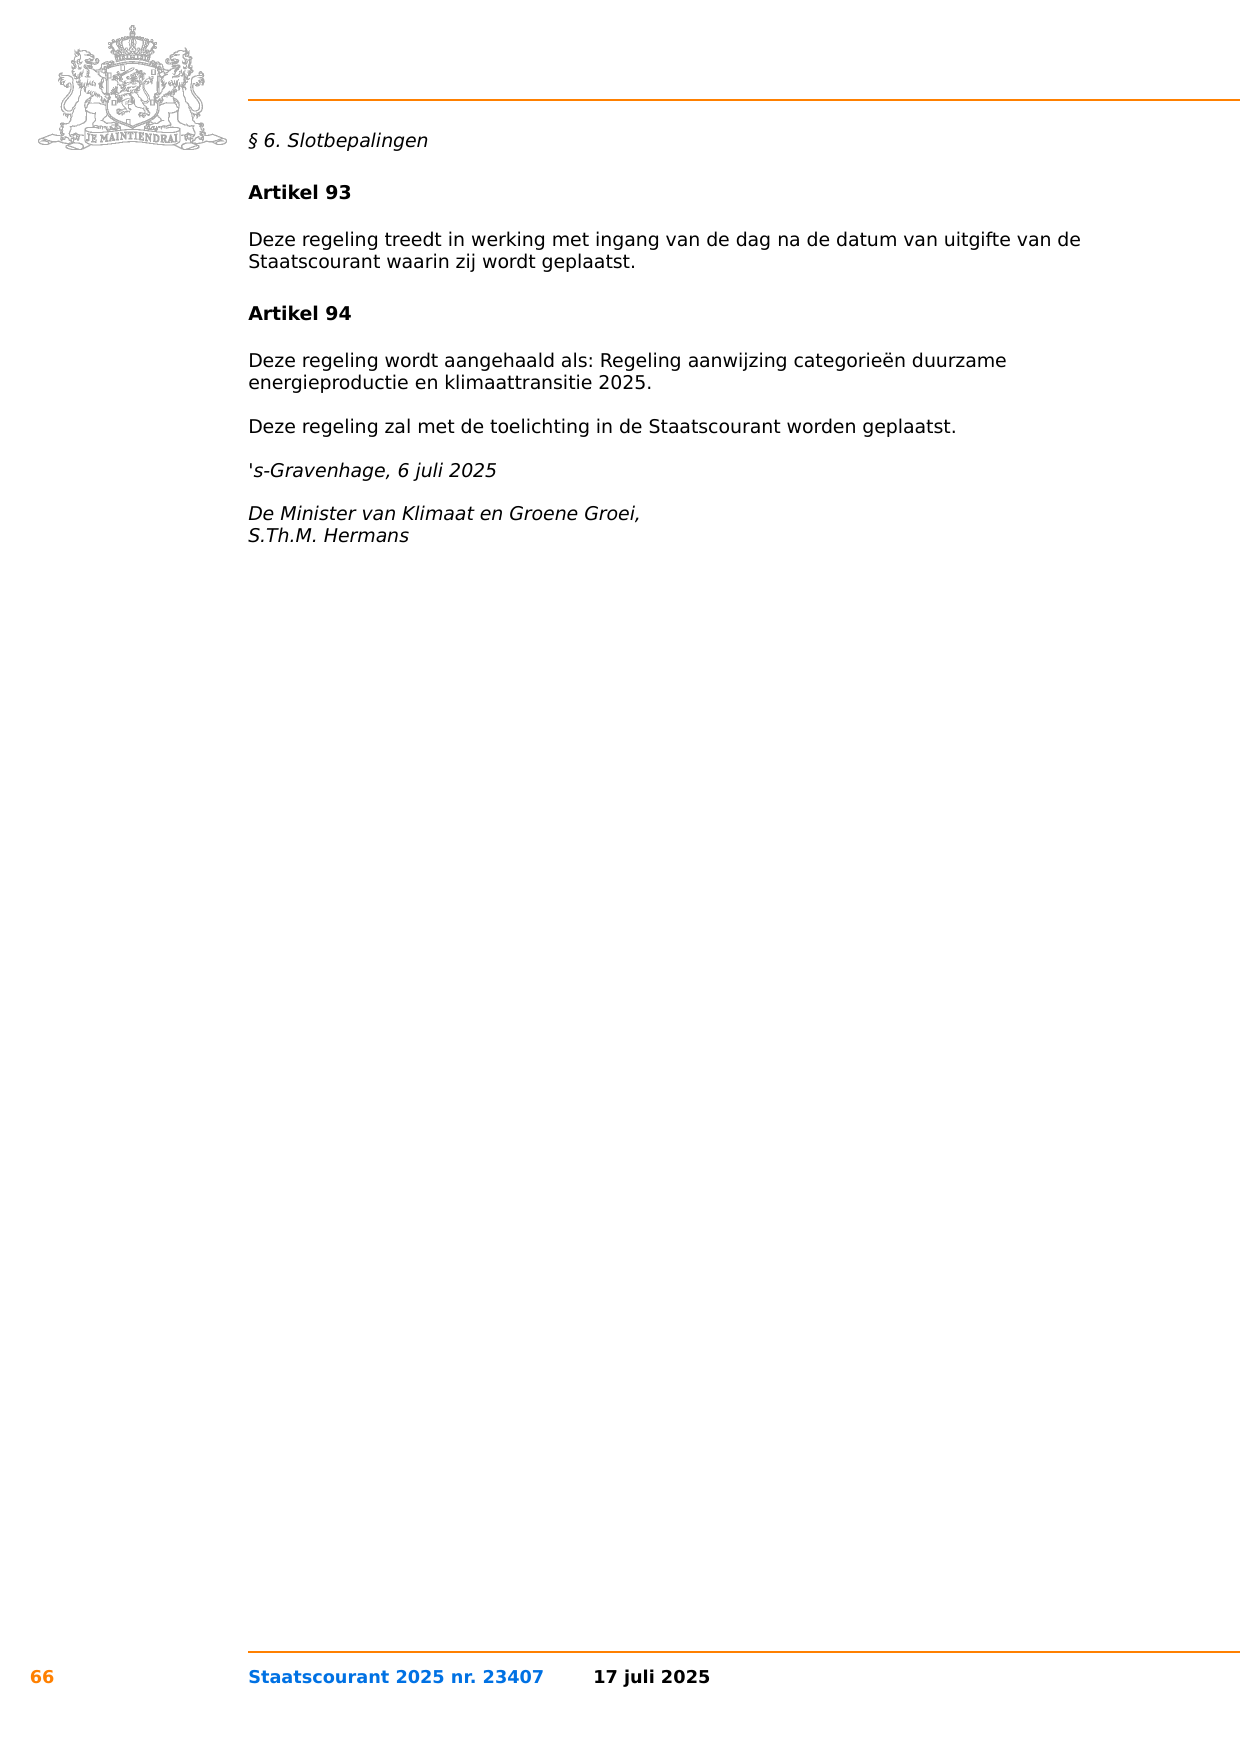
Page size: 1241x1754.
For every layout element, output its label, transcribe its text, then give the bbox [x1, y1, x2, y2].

picture [38, 25, 227, 150]
text Deze regeling wordt aangehaald als: Regeling aanwijzing categorieën duurzame energieproductie en klimaattransitie 2025. [248, 350, 1163, 394]
text Deze regeling zal met de toelichting in de Staatscourant worden geplaatst. [248, 416, 1163, 438]
text De Minister van Klimaat en Groene Groei, S.Th.M. Hermans [248, 503, 1163, 547]
text 's-Gravenhage, 6 juli 2025 [248, 459, 1163, 481]
subtitle Artikel 93 [248, 182, 1163, 204]
subtitle Artikel 94 [248, 303, 1163, 325]
subtitle § 6. Slotbepalingen [248, 130, 1163, 152]
text Deze regeling treedt in werking met ingang van de dag na de datum van uitgifte van de Staatscourant waarin zij wordt geplaatst. [248, 229, 1163, 273]
